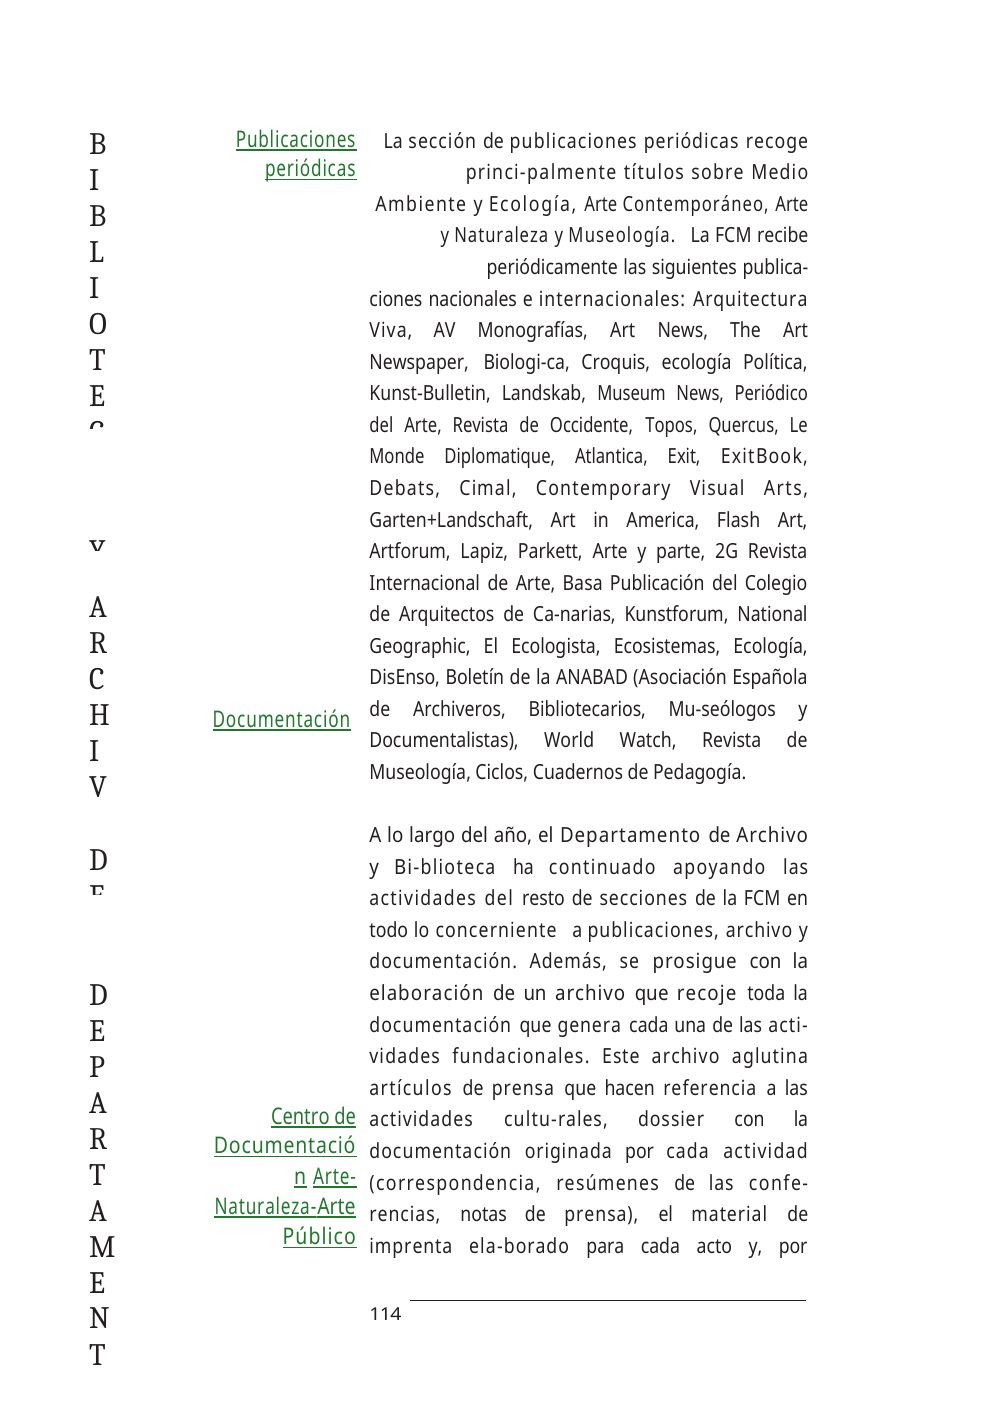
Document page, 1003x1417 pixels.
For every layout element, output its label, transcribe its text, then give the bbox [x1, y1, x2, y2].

text D E P A R T A M E N T O [89, 977, 128, 1365]
text Y [89, 541, 95, 551]
text La sección de publicaciones periódicas recoge princi-palmente títulos sobre Medio Ambiente y Ecología, Arte Contemporáneo, Arte y Naturaleza y Museología. La FCM recibe periódicamente las siguientes publica- [370, 126, 808, 281]
text ciones nacionales e internacionales: Arquitectura Viva, AV Monografías, Art News, The Art Newspaper, Biologi-ca, Croquis, ecología Política, Kunst-Bulletin, Landskab, Museum News, Periódico del Arte, Revista de Occidente, Topos, Quercus, Le Monde Diplomatique, Atlantica, Exit, ExitBook, Debats, Cimal, Contemporary Visual Arts, Garten+Landschaft, Art in America, Flash Art, Artforum, Lapiz, Parkett, Arte y parte, 2G Revista Internacional de Arte, Basa Publicación del Colegio de Arquitectos de Ca-narias, Kunstforum, National Geographic, El Ecologista, Ecosistemas, Ecología, DisEnso, Boletín de la ANABAD (Asociación Española de Archiveros, Bibliotecarios, Mu-seólogos y Documentalistas), World Watch, Revista de Museología, Ciclos, Cuadernos de Pedagogía. [369, 284, 808, 786]
text B I B L I O T E C A [89, 127, 128, 429]
text Documentación [212, 703, 356, 734]
text A R C H I V O [89, 589, 128, 804]
text D E [89, 842, 128, 895]
text Y [89, 533, 128, 551]
text A lo largo del año, el Departamento de Archivo y Bi-blioteca ha continuado apoyando las actividades del resto de secciones de la FCM en todo lo concerniente a publicaciones, archivo y documentación. Además, se prosigue con la elaboración de un archivo que recoje toda la documentación que genera cada una de las acti-vidades fundacionales. Este archivo aglutina artículos de prensa que hacen referencia a las actividades cultu-rales, dossier con la documentación originada por cada actividad (correspondencia, resúmenes de las confe-rencias, notas de prensa), el material de imprenta ela-borado para cada acto y, por [369, 820, 808, 1259]
text Publicaciones periódicas [229, 123, 356, 184]
text Centro de Documentación Arte-Naturaleza-Arte Público [202, 1100, 356, 1251]
